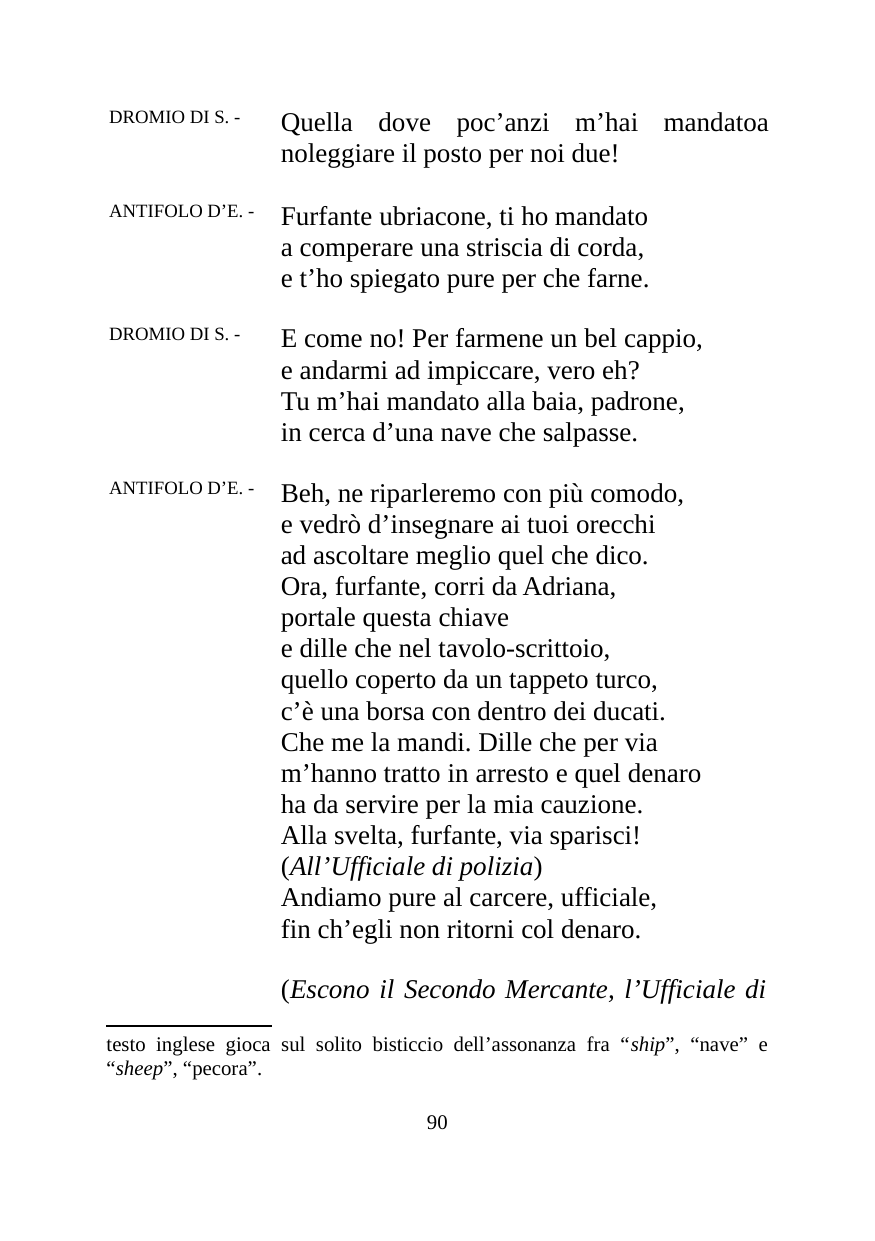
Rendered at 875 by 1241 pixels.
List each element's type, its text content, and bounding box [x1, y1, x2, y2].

table_cell [102, 973, 273, 1004]
table_cell Beh, ne riparleremo con più comodo, e vedrò d’insegnare ai tuoi orecchi ad ascoltare meglio quel che dico. Ora, furfante, corri da Adriana, portale questa chiave e dille che nel tavolo-scrittoio, quello coperto da un tappeto turco, c’è una borsa con dentro dei ducati. Che me la mandi. Dille che per via m’hanno tratto in arresto e quel denaro ha da servire per la mia cauzione. Alla svelta, furfante, via sparisci! (All’Ufficiale di polizia) Andiamo pure al carcere, ufficiale, fin ch’egli non ritorni col denaro. [273, 477, 777, 973]
table_cell (Escono il Secondo Mercante, l’Ufficiale di [273, 973, 777, 1004]
table_cell ANTIFOLO D’E. - [102, 477, 273, 973]
table_cell Furfante ubriacone, ti ho mandato a comperare una striscia di corda, e t’ho spiegato pure per che farne. [273, 200, 777, 323]
table_cell DROMIO DI S. - [102, 106, 273, 200]
table_cell ANTIFOLO D’E. - [102, 200, 273, 323]
table_cell DROMIO DI S. - [102, 323, 273, 477]
table_cell E come no! Per farmene un bel cappio, e andarmi ad impiccare, vero eh? Tu m’hai mandato alla baia, padrone, in cerca d’una nave che salpasse. [273, 323, 777, 477]
table_cell Quella dove poc’anzi m’hai mandatoa noleggiare il posto per noi due! [273, 106, 777, 200]
